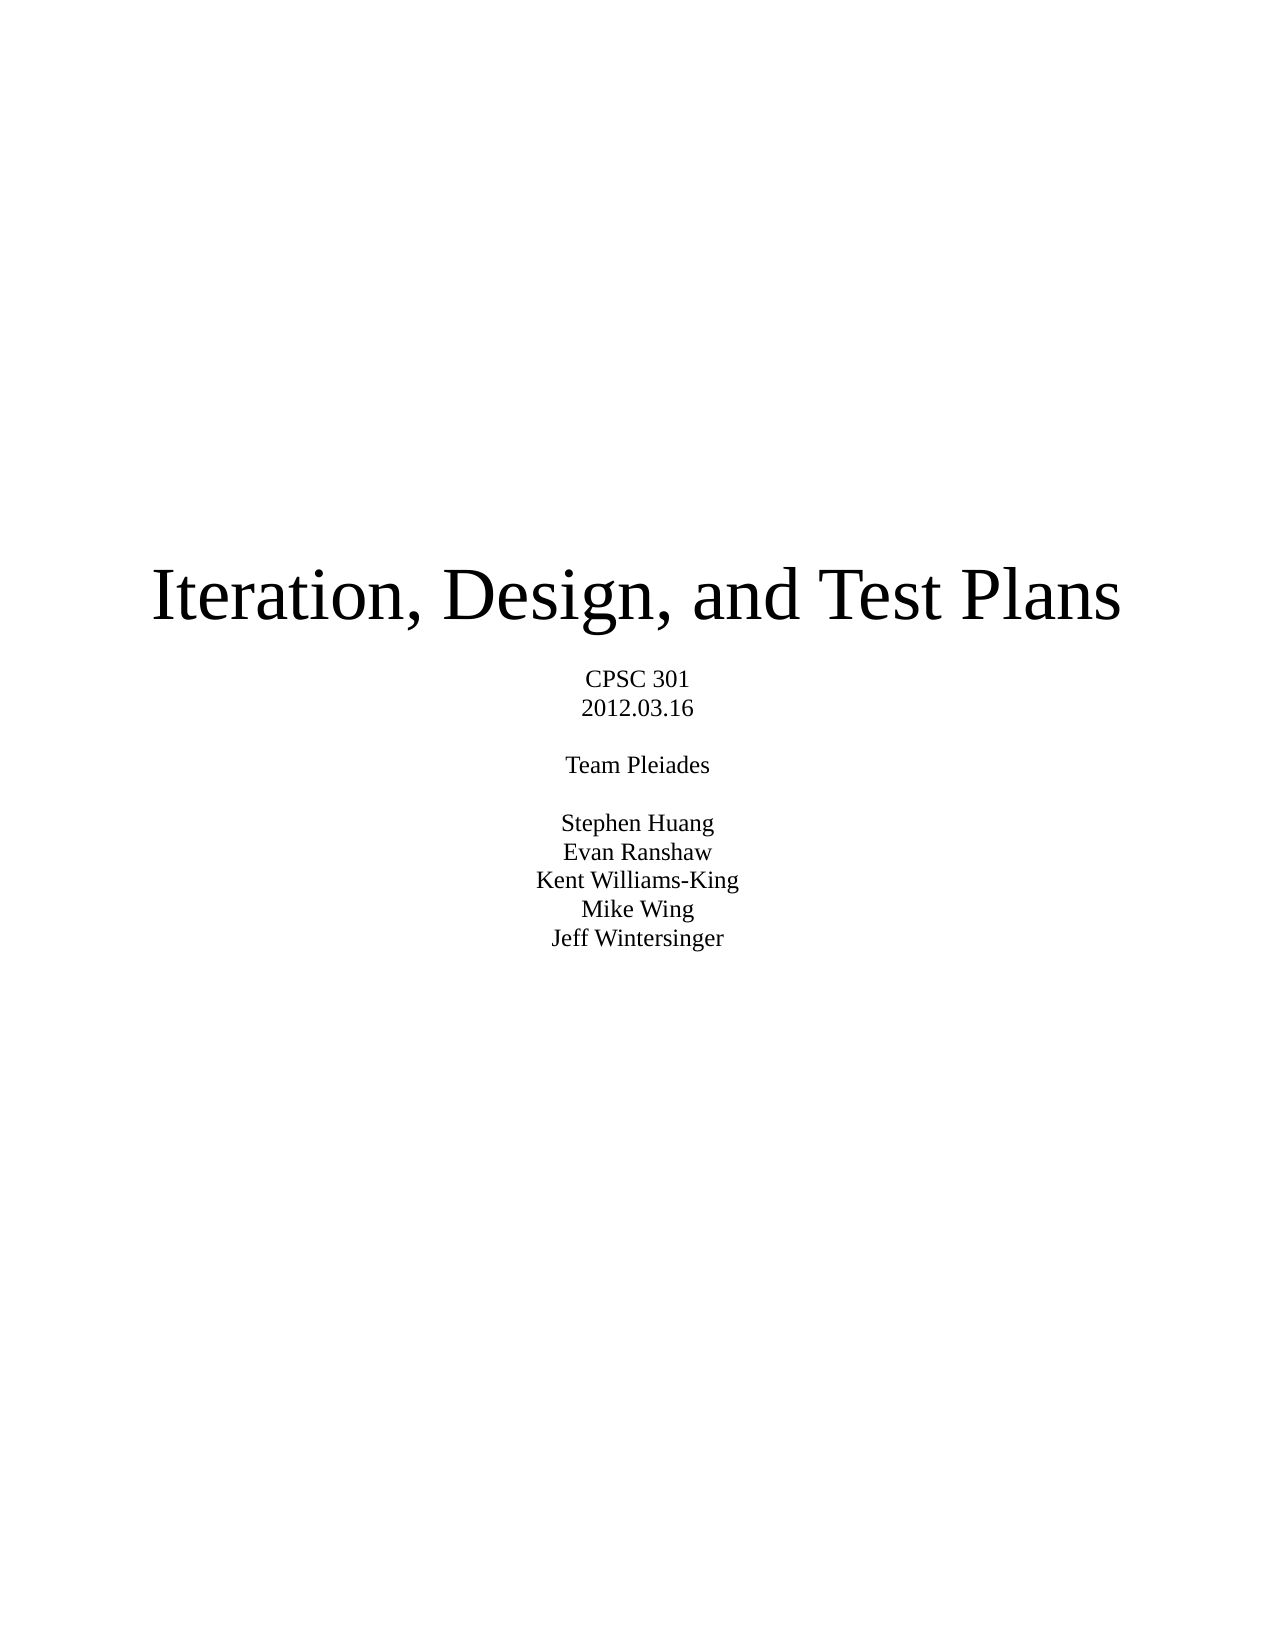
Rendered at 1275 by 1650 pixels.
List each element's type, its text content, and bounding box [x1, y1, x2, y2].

text Mike Wing [118, 894, 1157, 923]
text Jeff Wintersinger [118, 923, 1157, 952]
text Kent Williams-King [118, 866, 1157, 894]
text Team Pleiades [118, 751, 1157, 779]
text 2012.03.16 [118, 693, 1157, 722]
text Iteration, Design, and Test Plans [118, 549, 1157, 636]
text Stephen Huang [118, 808, 1157, 837]
text Evan Ranshaw [118, 837, 1157, 866]
text CPSC 301 [118, 664, 1157, 693]
